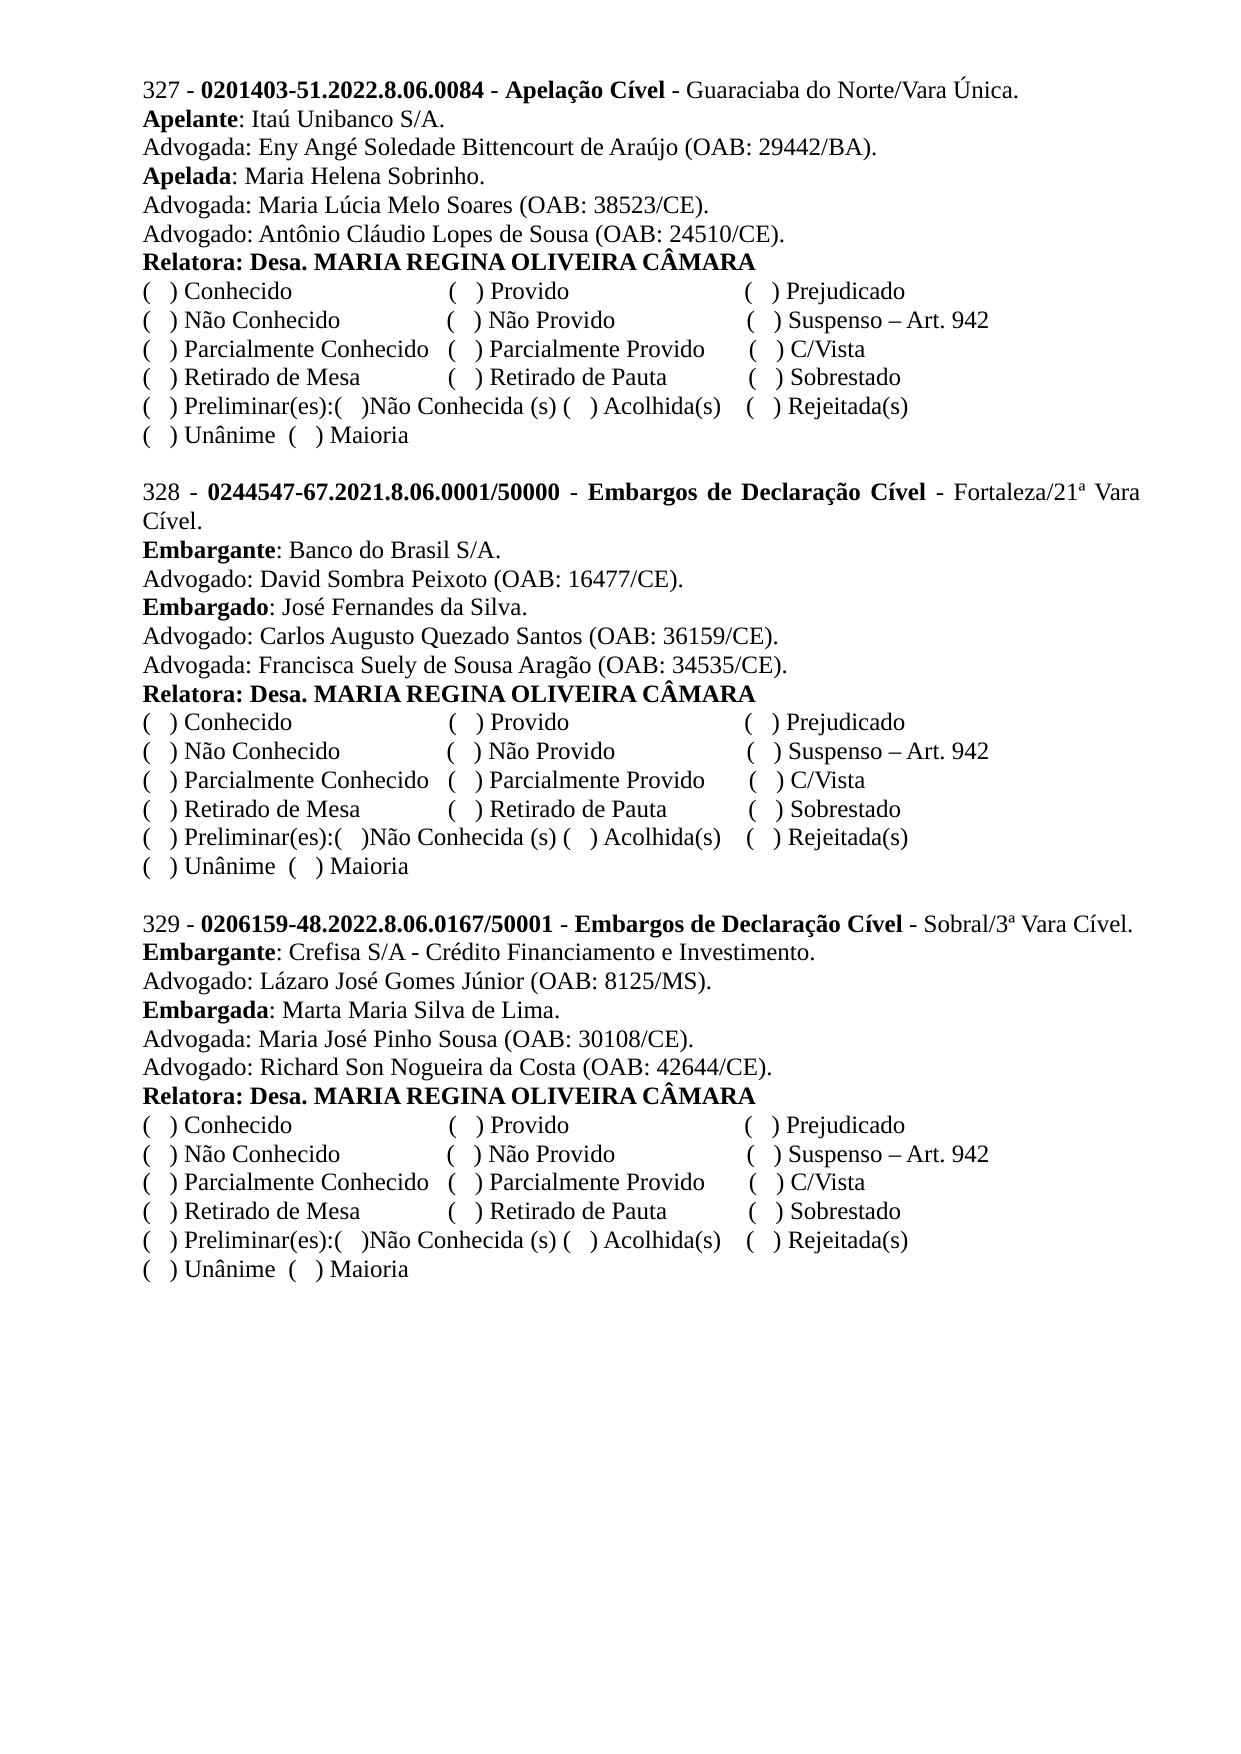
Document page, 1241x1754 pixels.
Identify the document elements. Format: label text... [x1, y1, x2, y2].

text 327 - 0201403-51.2022.8.06.0084 - Apelação Cível - Guaraciaba do Norte/Vara Única. [142, 75, 1141, 104]
text 329 - 0206159-48.2022.8.06.0167/50001 - Embargos de Declaração Cível - Sobral/3ª Vara Cível. [142, 909, 1141, 937]
text ( ) Unânime ( ) Maioria [142, 851, 1158, 880]
text ( ) Preliminar(es):( )Não Conhecida (s) ( ) Acolhida(s) ( ) Rejeitada(s) [142, 1225, 1158, 1254]
text ( ) Unânime ( ) Maioria [142, 1254, 1158, 1282]
text ( ) Conhecido ( ) Provido ( ) Prejudicado [142, 1110, 1141, 1139]
text Advogada: Eny Angé Soledade Bittencourt de Araújo (OAB: 29442/BA). [142, 132, 1141, 161]
text Advogada: Maria José Pinho Sousa (OAB: 30108/CE). [142, 1024, 1141, 1052]
text Advogada: Francisca Suely de Sousa Aragão (OAB: 34535/CE). [142, 650, 1141, 679]
text ( ) Retirado de Mesa ( ) Retirado de Pauta ( ) Sobrestado [142, 794, 1158, 822]
text Embargado: José Fernandes da Silva. [142, 592, 1141, 621]
text Advogado: Richard Son Nogueira da Costa (OAB: 42644/CE). [142, 1052, 1141, 1081]
text Apelante: Itaú Unibanco S/A. [142, 104, 1141, 132]
text ( ) Conhecido ( ) Provido ( ) Prejudicado [142, 707, 1141, 736]
text ( ) Parcialmente Conhecido ( ) Parcialmente Provido ( ) C/Vista [142, 1167, 1158, 1196]
text ( ) Preliminar(es):( )Não Conhecida (s) ( ) Acolhida(s) ( ) Rejeitada(s) [142, 822, 1158, 851]
text Relatora: Desa. MARIA REGINA OLIVEIRA CÂMARA [142, 1081, 1141, 1110]
text 328 - 0244547-67.2021.8.06.0001/50000 - Embargos de Declaração Cível - Fortaleza/21ª Vara Cível. [142, 477, 1141, 535]
text ( ) Parcialmente Conhecido ( ) Parcialmente Provido ( ) C/Vista [142, 334, 1158, 362]
text Advogado: David Sombra Peixoto (OAB: 16477/CE). [142, 564, 1141, 592]
text ( ) Retirado de Mesa ( ) Retirado de Pauta ( ) Sobrestado [142, 1196, 1158, 1225]
text ( ) Retirado de Mesa ( ) Retirado de Pauta ( ) Sobrestado [142, 362, 1158, 391]
text Advogado: Carlos Augusto Quezado Santos (OAB: 36159/CE). [142, 621, 1141, 650]
text Advogado: Antônio Cláudio Lopes de Sousa (OAB: 24510/CE). [142, 219, 1141, 247]
text Embargada: Marta Maria Silva de Lima. [142, 995, 1141, 1024]
text ( ) Não Conhecido ( ) Não Provido ( ) Suspenso – Art. 942 [142, 305, 1158, 334]
text ( ) Conhecido ( ) Provido ( ) Prejudicado [142, 276, 1141, 305]
text ( ) Parcialmente Conhecido ( ) Parcialmente Provido ( ) C/Vista [142, 765, 1158, 794]
text ( ) Não Conhecido ( ) Não Provido ( ) Suspenso – Art. 942 [142, 736, 1158, 765]
text Advogado: Lázaro José Gomes Júnior (OAB: 8125/MS). [142, 966, 1141, 995]
text Embargante: Banco do Brasil S/A. [142, 535, 1141, 564]
text Embargante: Crefisa S/A - Crédito Financiamento e Investimento. [142, 937, 1141, 966]
text ( ) Unânime ( ) Maioria [142, 420, 1158, 449]
text ( ) Preliminar(es):( )Não Conhecida (s) ( ) Acolhida(s) ( ) Rejeitada(s) [142, 391, 1158, 420]
text ( ) Não Conhecido ( ) Não Provido ( ) Suspenso – Art. 942 [142, 1139, 1158, 1167]
text Relatora: Desa. MARIA REGINA OLIVEIRA CÂMARA [142, 247, 1141, 276]
text Apelada: Maria Helena Sobrinho. [142, 161, 1141, 190]
text Advogada: Maria Lúcia Melo Soares (OAB: 38523/CE). [142, 190, 1141, 219]
text Relatora: Desa. MARIA REGINA OLIVEIRA CÂMARA [142, 679, 1141, 707]
